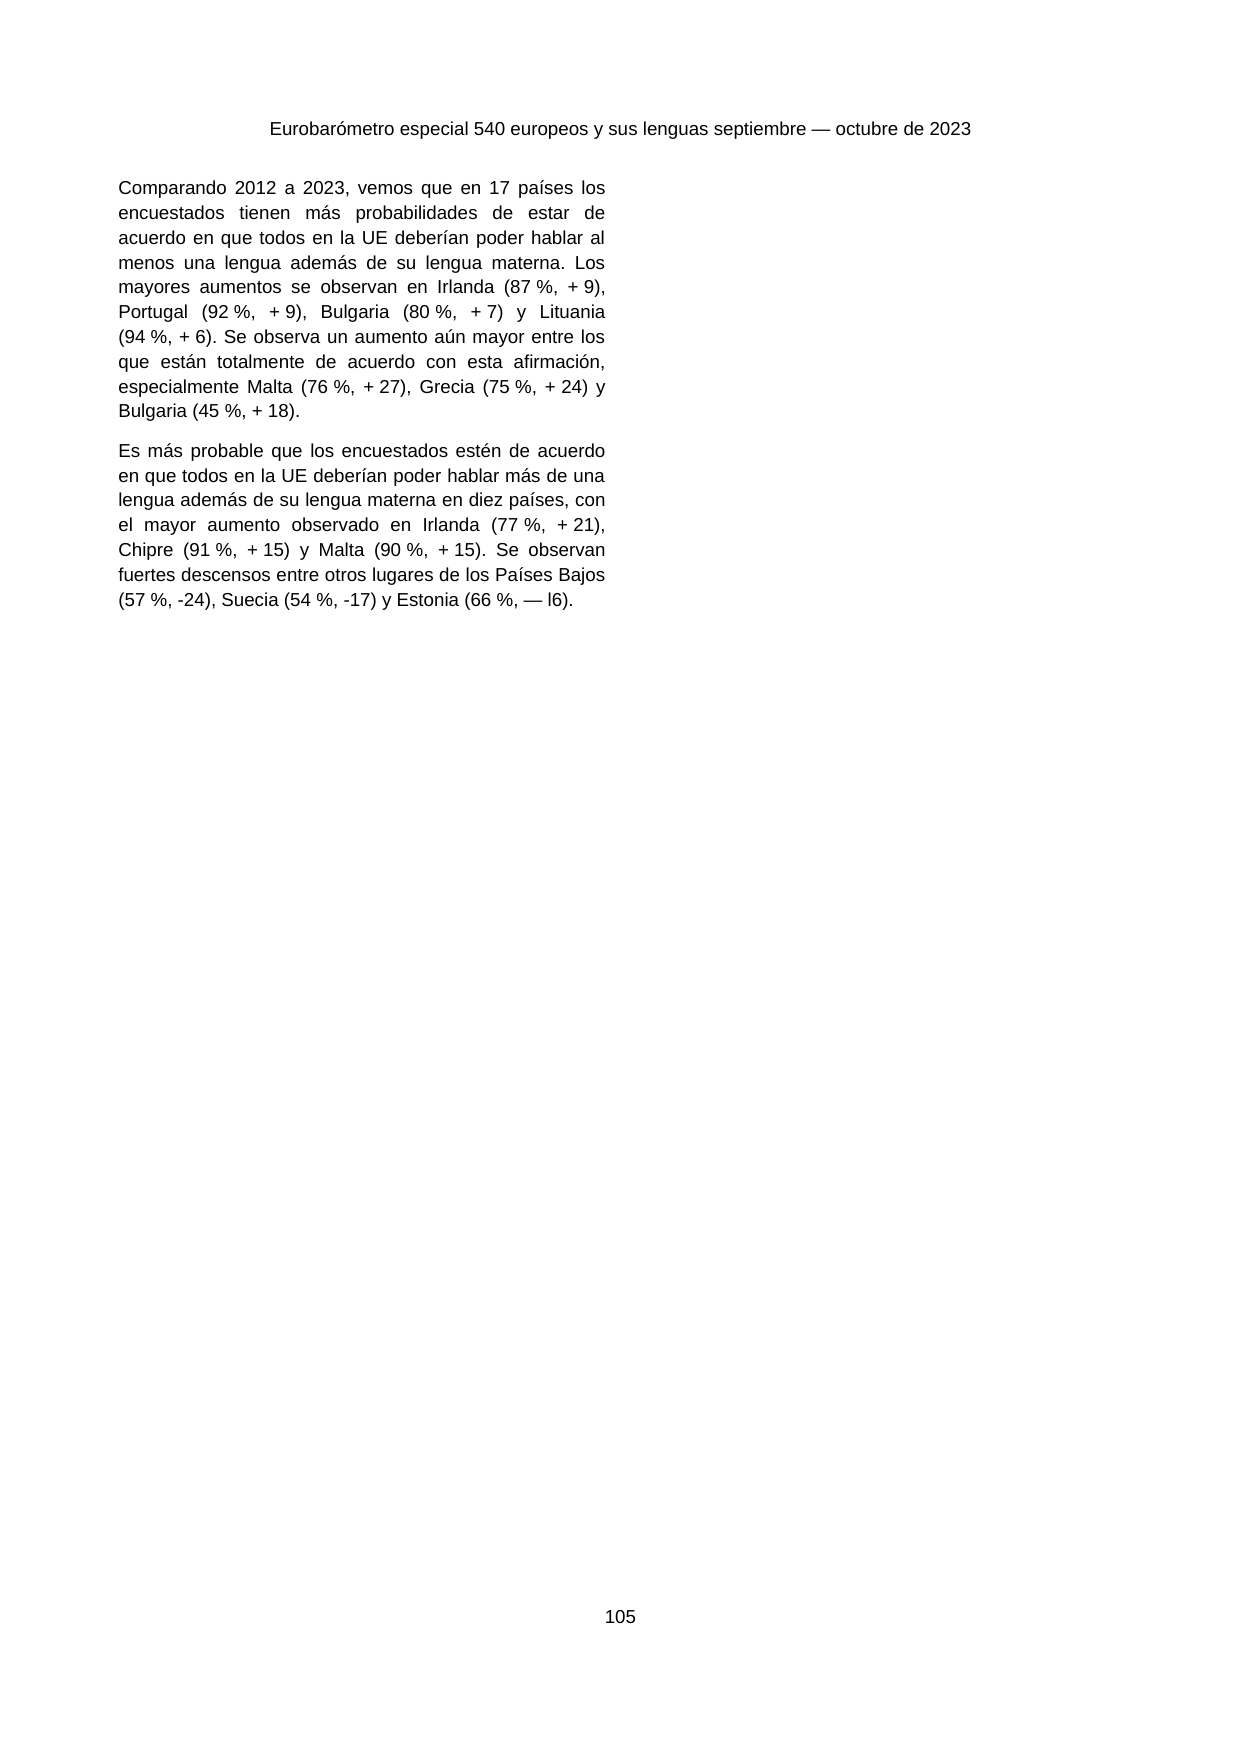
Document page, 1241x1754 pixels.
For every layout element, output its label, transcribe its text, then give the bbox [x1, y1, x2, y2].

text Es más probable que los encuestados estén de acuerdo en que todos en la UE deberían poder hablar más de una lengua además de su lengua materna en diez países, con el mayor aumento observado en Irlanda (77 %, + 21), Chipre (91 %, + 15) y Malta (90 %, + 15). Se observan fuertes descensos entre otros lugares de los Países Bajos (57 %, -24), Suecia (54 %, -17) y Estonia (66 %, — l6). [118, 439, 605, 610]
text Comparando 2012 a 2023, vemos que en 17 países los encuestados tienen más probabilidades de estar de acuerdo en que todos en la UE deberían poder hablar al menos una lengua además de su lengua materna. Los mayores aumentos se observan en Irlanda (87 %, + 9), Portugal (92 %, + 9), Bulgaria (80 %, + 7) y Lituania (94 %, + 6). Se observa un aumento aún mayor entre los que están totalmente de acuerdo con esta afirmación, especialmente Malta (76 %, + 27), Grecia (75 %, + 24) y Bulgaria (45 %, + 18). [118, 177, 605, 422]
